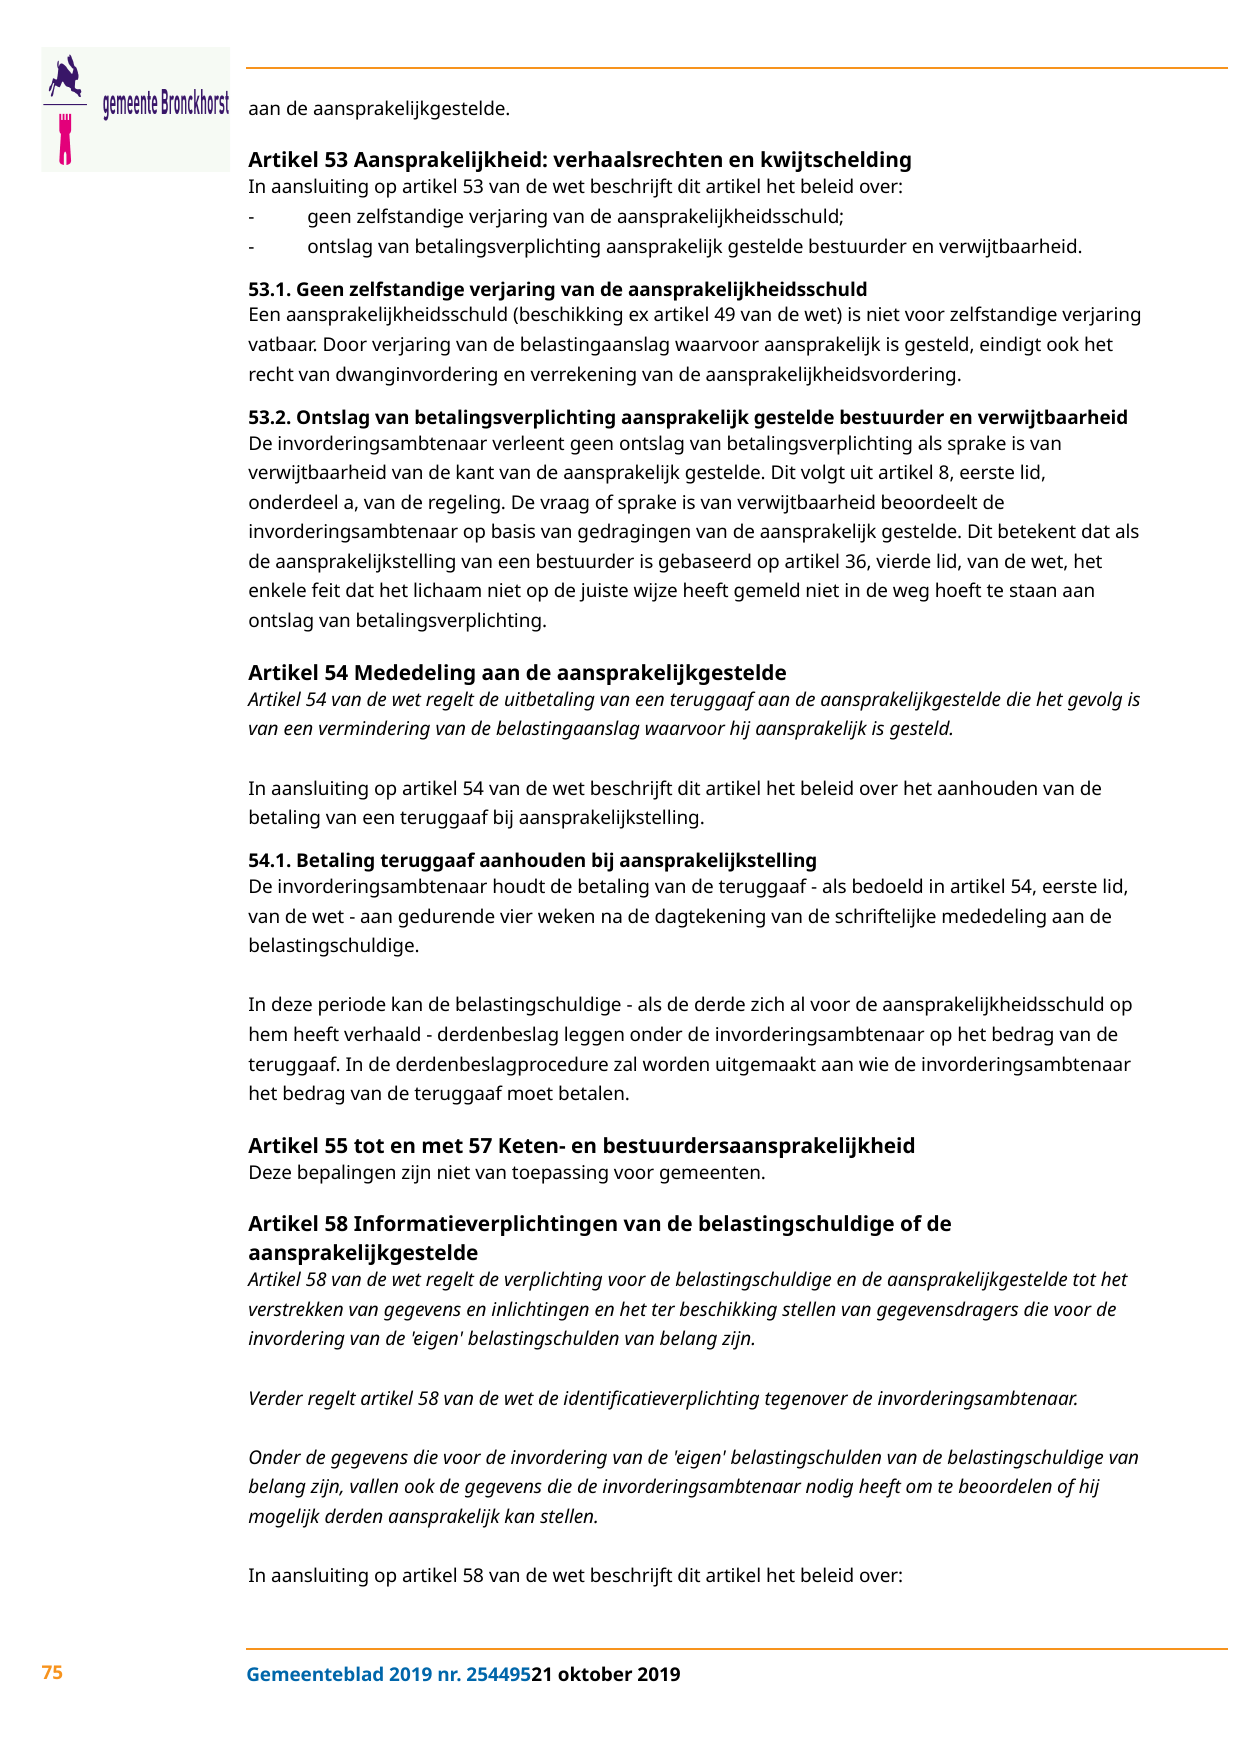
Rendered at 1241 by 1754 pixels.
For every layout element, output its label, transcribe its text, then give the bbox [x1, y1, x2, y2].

text Artikel 58 Informatieverplichtingen van de belastingschuldige of de aansprakelijkgestelde [248, 1209, 1152, 1266]
text 53.1. Geen zelfstandige verjaring van de aansprakelijkheidsschuld [248, 276, 1152, 302]
text Een aansprakelijkheidsschuld (beschikking ex artikel 49 van de wet) is niet voor zelfstandige verjaring vatbaar. Door verjaring van de belastingaanslag waarvoor aansprakelijk is gesteld, eindigt ook het recht van dwanginvordering en verrekening van de aansprakelijkheidsvordering. [248, 302, 1152, 387]
list ontslag van betalingsverplichting aansprakelijk gestelde bestuurder en verwijtbaarheid. [248, 233, 1152, 258]
text Onder de gegevens die voor de invordering van de 'eigen' belastingschulden van de belastingschuldige van belang zijn, vallen ook de gegevens die de invorderingsambtenaar nodig heeft om te beoordelen of hij mogelijk derden aansprakelijk kan stellen. [248, 1444, 1152, 1529]
text 53.2. Ontslag van betalingsverplichting aansprakelijk gestelde bestuurder en verwijtbaarheid [248, 404, 1152, 430]
text De invorderingsambtenaar houdt de betaling van de teruggaaf - als bedoeld in artikel 54, eerste lid, van de wet - aan gedurende vier weken na de dagtekening van de schriftelijke mededeling aan de belastingschuldige. [248, 873, 1152, 958]
text In aansluiting op artikel 53 van de wet beschrijft dit artikel het beleid over: [248, 174, 1152, 199]
text Artikel 55 tot en met 57 Keten- en bestuurdersaansprakelijkheid [248, 1131, 1152, 1159]
text In aansluiting op artikel 58 van de wet beschrijft dit artikel het beleid over: [248, 1562, 1152, 1588]
text Verder regelt artikel 58 van de wet de identificatieverplichting tegenover de invorderingsambtenaar. [248, 1385, 1152, 1411]
text Artikel 54 Mededeling aan de aansprakelijkgestelde [248, 658, 1152, 686]
text De invorderingsambtenaar verleent geen ontslag van betalingsverplichting als sprake is van verwijtbaarheid van de kant van de aansprakelijk gestelde. Dit volgt uit artikel 8, eerste lid, onderdeel a, van de regeling. De vraag of sprake is van verwijtbaarheid beoordeelt de invorderingsambtenaar op basis van gedragingen van de aansprakelijk gestelde. Dit betekent dat als de aansprakelijkstelling van een bestuurder is gebaseerd op artikel 36, vierde lid, van de wet, het enkele feit dat het lichaam niet op de juiste wijze heeft gemeld niet in de weg hoeft te staan aan ontslag van betalingsverplichting. [248, 430, 1152, 633]
text Artikel 58 van de wet regelt de verplichting voor de belastingschuldige en de aansprakelijkgestelde tot het verstrekken van gegevens en inlichtingen en het ter beschikking stellen van gegevensdragers die voor de invordering van de 'eigen' belastingschulden van belang zijn. [248, 1266, 1152, 1351]
picture [41, 47, 231, 172]
text aan de aansprakelijkgestelde. [248, 95, 1152, 121]
list geen zelfstandige verjaring van de aansprakelijkheidsschuld; [248, 203, 1152, 229]
text Artikel 54 van de wet regelt de uitbetaling van een teruggaaf aan de aansprakelijkgestelde die het gevolg is van een vermindering van de belastingaanslag waarvoor hij aansprakelijk is gesteld. [248, 686, 1152, 741]
text Deze bepalingen zijn niet van toepassing voor gemeenten. [248, 1159, 1152, 1185]
text Artikel 53 Aansprakelijkheid: verhaalsrechten en kwijtschelding [248, 145, 1152, 174]
text In aansluiting op artikel 54 van de wet beschrijft dit artikel het beleid over het aanhouden van de betaling van een teruggaaf bij aansprakelijkstelling. [248, 775, 1152, 830]
text In deze periode kan de belastingschuldige - als de derde zich al voor de aansprakelijkheidsschuld op hem heeft verhaald - derdenbeslag leggen onder de invorderingsambtenaar op het bedrag van de teruggaaf. In de derdenbeslagprocedure zal worden uitgemaakt aan wie de invorderingsambtenaar het bedrag van de teruggaaf moet betalen. [248, 992, 1152, 1106]
text 54.1. Betaling teruggaaf aanhouden bij aansprakelijkstelling [248, 847, 1152, 873]
